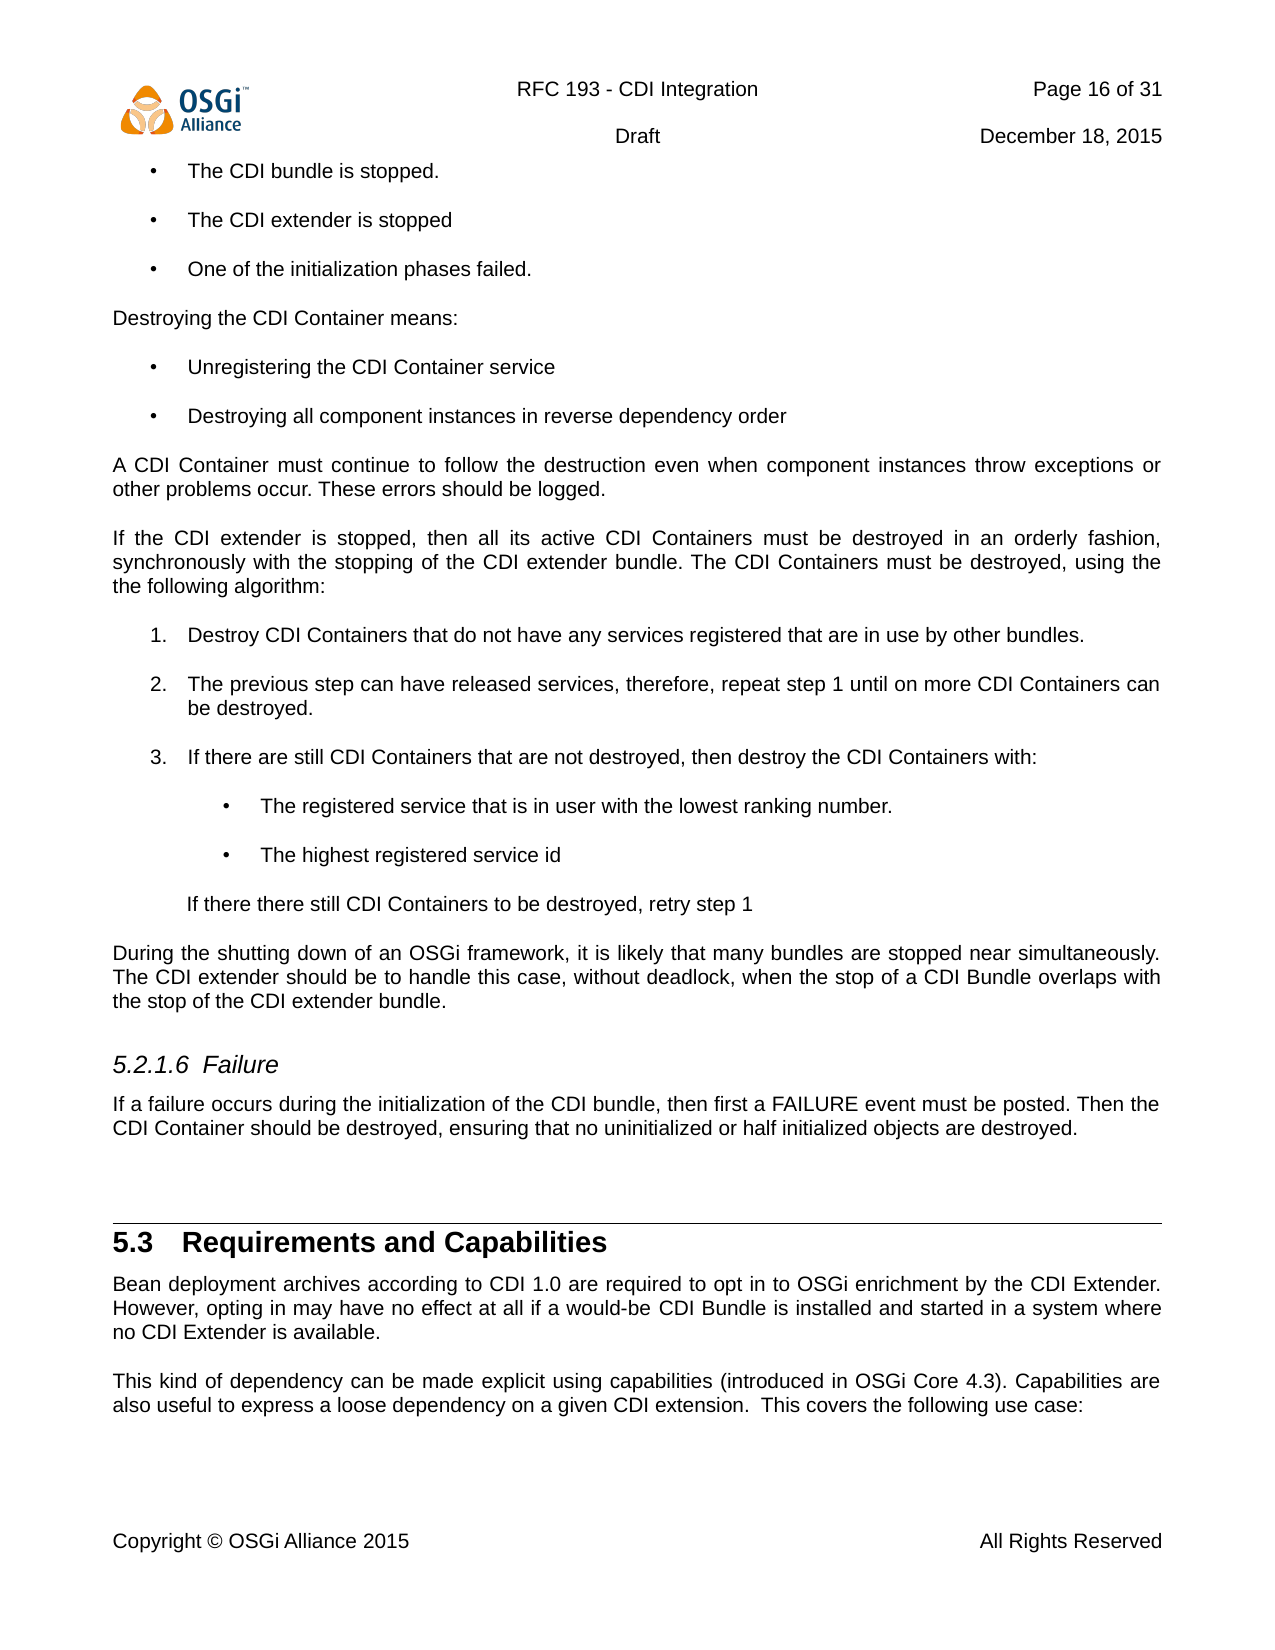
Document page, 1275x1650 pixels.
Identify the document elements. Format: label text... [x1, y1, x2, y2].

text This kind of dependency can be made explicit using capabilities (introduced in OSGi Core 4.3). Capabilities are also useful to express a loose dependency on a given CDI extension. This covers the following use case: [112, 1368, 1162, 1416]
text A CDI Container must continue to follow the destruction even when component instances throw exceptions or other problems occur. These errors should be logged. [112, 453, 1162, 501]
list Destroying all component instances in reverse dependency order [150, 404, 1162, 428]
text Bean deployment archives according to CDI 1.0 are required to opt in to OSGi enrichment by the CDI Extender. However, opting in may have no effect at all if a would-be CDI Bundle is installed and started in a system where no CDI Extender is available. [112, 1272, 1162, 1343]
subtitle Requirements and Capabilities [112, 1224, 1162, 1259]
list Unregistering the CDI Container service [150, 355, 1162, 379]
list The CDI bundle is stopped. [150, 159, 1162, 183]
text If there there still CDI Containers to be destroyed, retry step 1 [186, 892, 1162, 916]
list If there are still CDI Containers that are not destroyed, then destroy the CDI Containers with: [150, 745, 1162, 769]
list One of the initialization phases failed. [150, 257, 1162, 281]
subtitle Failure [112, 1050, 1162, 1079]
picture [113, 78, 257, 142]
list The registered service that is in user with the lowest ranking number. [223, 794, 1162, 818]
list Destroy CDI Containers that do not have any services registered that are in use by other bundles. [150, 623, 1162, 647]
text If the CDI extender is stopped, then all its active CDI Containers must be destroyed in an orderly fashion, synchronously with the stopping of the CDI extender bundle. The CDI Containers must be destroyed, using the the following algorithm: [112, 526, 1162, 598]
list The CDI extender is stopped [150, 208, 1162, 232]
text Destroying the CDI Container means: [112, 306, 1162, 330]
list The highest registered service id [223, 843, 1162, 867]
text If a failure occurs during the initialization of the CDI bundle, then first a FAILURE event must be posted. Then the CDI Container should be destroyed, ensuring that no uninitialized or half initialized objects are destroyed. [112, 1092, 1162, 1139]
list The previous step can have released services, therefore, repeat step 1 until on more CDI Containers can be destroyed. [150, 672, 1162, 720]
text During the shutting down of an OSGi framework, it is likely that many bundles are stopped near simultaneously. The CDI extender should be to handle this case, without deadlock, when the stop of a CDI Bundle overlaps with the stop of the CDI extender bundle. [112, 941, 1162, 1013]
